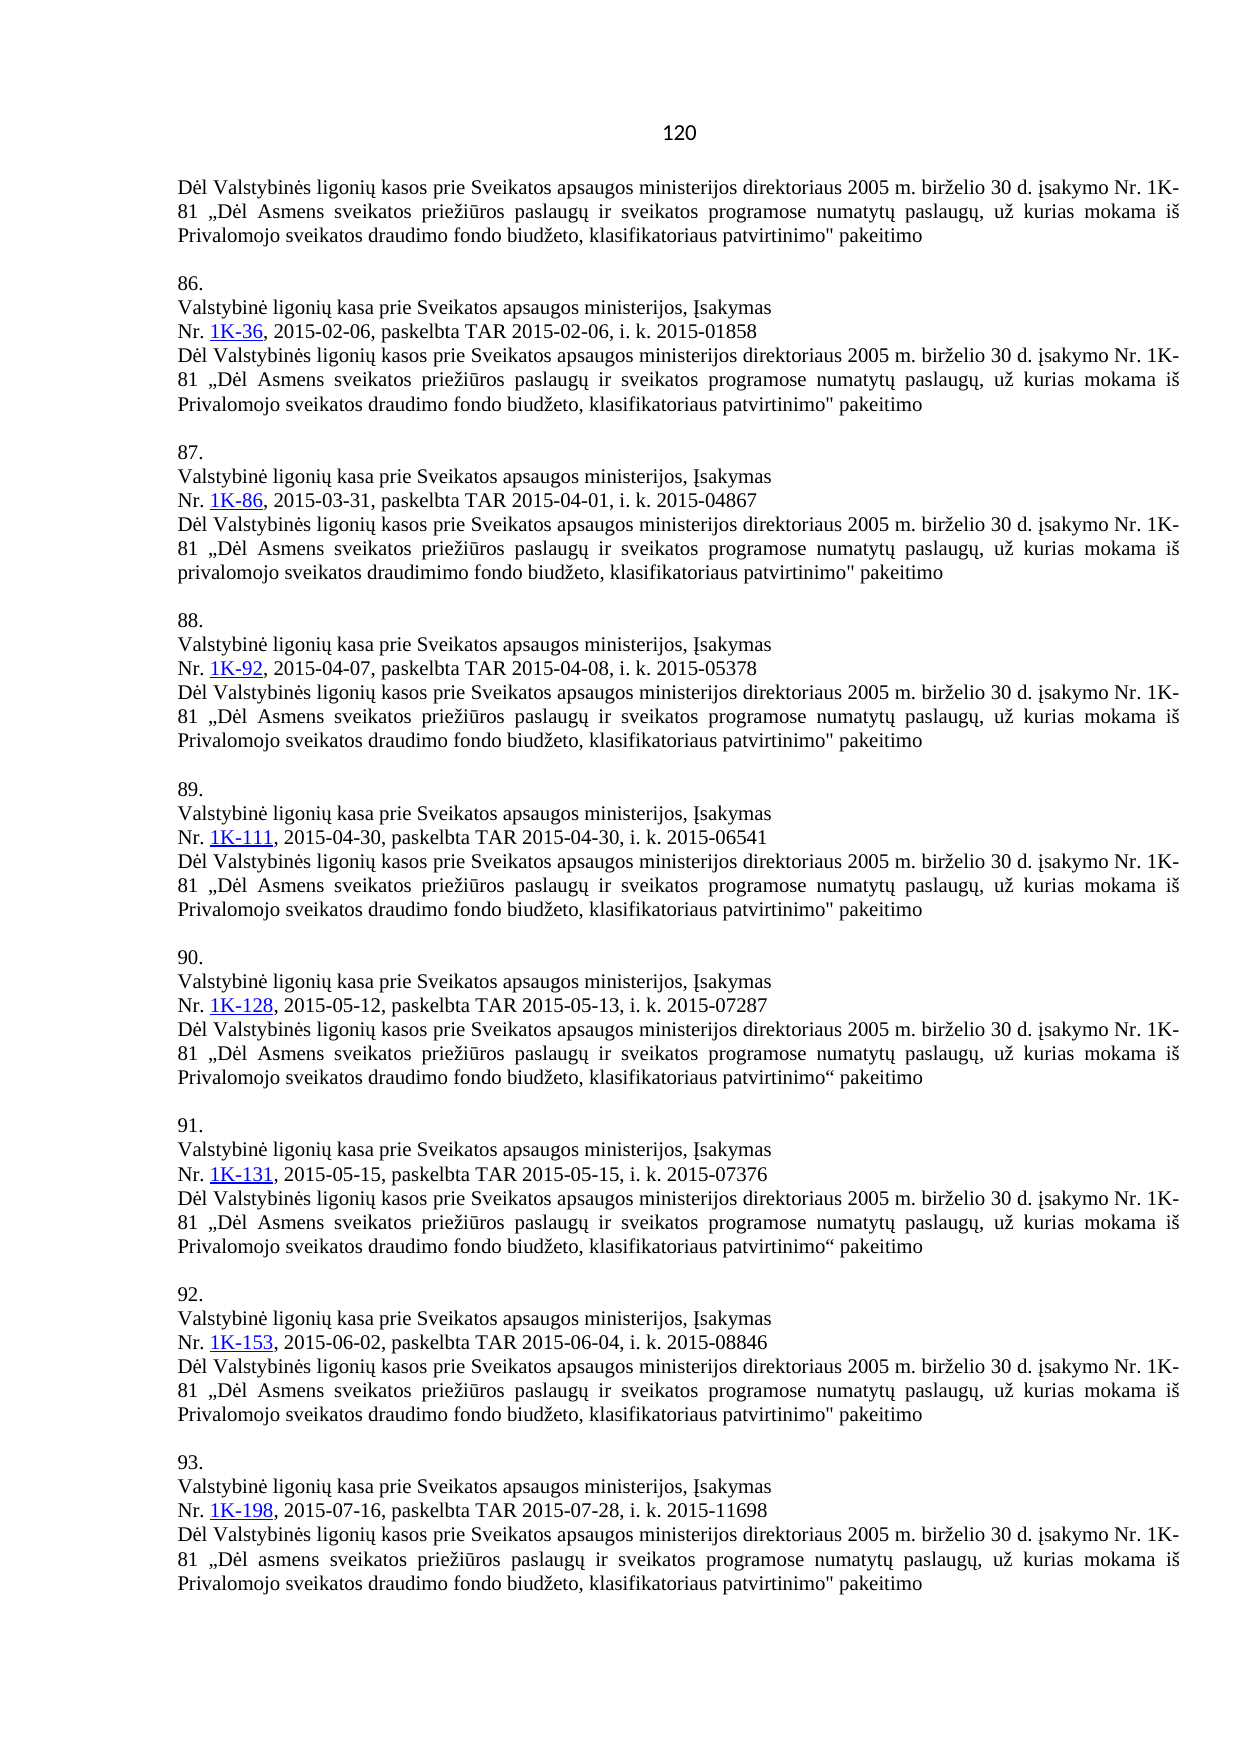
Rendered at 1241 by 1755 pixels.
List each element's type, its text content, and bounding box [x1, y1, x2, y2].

text Nr. 1K-36, 2015-02-06, paskelbta TAR 2015-02-06, i. k. 2015-01858 [177, 319, 1181, 343]
text 92. [177, 1282, 1181, 1306]
text Dėl Valstybinės ligonių kasos prie Sveikatos apsaugos ministerijos direktoriaus 2005 m. birželio 30 d. įsakymo Nr. 1K-81 „Dėl Asmens sveikatos priežiūros paslaugų ir sveikatos programose numatytų paslaugų, už kurias mokama iš Privalomojo sveikatos draudimo fondo biudžeto, klasifikatoriaus patvirtinimo" pakeitimo [177, 680, 1181, 752]
text Nr. 1K-86, 2015-03-31, paskelbta TAR 2015-04-01, i. k. 2015-04867 [177, 488, 1181, 512]
text Dėl Valstybinės ligonių kasos prie Sveikatos apsaugos ministerijos direktoriaus 2005 m. birželio 30 d. įsakymo Nr. 1K-81 „Dėl Asmens sveikatos priežiūros paslaugų ir sveikatos programose numatytų paslaugų, už kurias mokama iš Privalomojo sveikatos draudimo fondo biudžeto, klasifikatoriaus patvirtinimo" pakeitimo [177, 1354, 1181, 1426]
text Nr. 1K-153, 2015-06-02, paskelbta TAR 2015-06-04, i. k. 2015-08846 [177, 1330, 1181, 1354]
text Valstybinė ligonių kasa prie Sveikatos apsaugos ministerijos, Įsakymas [177, 632, 1181, 656]
text Valstybinė ligonių kasa prie Sveikatos apsaugos ministerijos, Įsakymas [177, 801, 1181, 824]
text Dėl Valstybinės ligonių kasos prie Sveikatos apsaugos ministerijos direktoriaus 2005 m. birželio 30 d. įsakymo Nr. 1K-81 „Dėl Asmens sveikatos priežiūros paslaugų ir sveikatos programose numatytų paslaugų, už kurias mokama iš Privalomojo sveikatos draudimo fondo biudžeto, klasifikatoriaus patvirtinimo" pakeitimo [177, 343, 1181, 416]
text Nr. 1K-111, 2015-04-30, paskelbta TAR 2015-04-30, i. k. 2015-06541 [177, 824, 1181, 849]
text 91. [177, 1113, 1181, 1137]
text Nr. 1K-128, 2015-05-12, paskelbta TAR 2015-05-13, i. k. 2015-07287 [177, 993, 1181, 1017]
text Valstybinė ligonių kasa prie Sveikatos apsaugos ministerijos, Įsakymas [177, 1137, 1181, 1161]
text Valstybinė ligonių kasa prie Sveikatos apsaugos ministerijos, Įsakymas [177, 1474, 1181, 1498]
text Nr. 1K-131, 2015-05-15, paskelbta TAR 2015-05-15, i. k. 2015-07376 [177, 1161, 1181, 1186]
text Nr. 1K-198, 2015-07-16, paskelbta TAR 2015-07-28, i. k. 2015-11698 [177, 1498, 1181, 1522]
text Dėl Valstybinės ligonių kasos prie Sveikatos apsaugos ministerijos direktoriaus 2005 m. birželio 30 d. įsakymo Nr. 1K-81 „Dėl Asmens sveikatos priežiūros paslaugų ir sveikatos programose numatytų paslaugų, už kurias mokama iš Privalomojo sveikatos draudimo fondo biudžeto, klasifikatoriaus patvirtinimo“ pakeitimo [177, 1186, 1181, 1258]
text Dėl Valstybinės ligonių kasos prie Sveikatos apsaugos ministerijos direktoriaus 2005 m. birželio 30 d. įsakymo Nr. 1K-81 „Dėl Asmens sveikatos priežiūros paslaugų ir sveikatos programose numatytų paslaugų, už kurias mokama iš Privalomojo sveikatos draudimo fondo biudžeto, klasifikatoriaus patvirtinimo“ pakeitimo [177, 1017, 1181, 1089]
text 88. [177, 608, 1181, 632]
text Dėl Valstybinės ligonių kasos prie Sveikatos apsaugos ministerijos direktoriaus 2005 m. birželio 30 d. įsakymo Nr. 1K-81 „Dėl Asmens sveikatos priežiūros paslaugų ir sveikatos programose numatytų paslaugų, už kurias mokama iš Privalomojo sveikatos draudimo fondo biudžeto, klasifikatoriaus patvirtinimo" pakeitimo [177, 175, 1181, 247]
text Valstybinė ligonių kasa prie Sveikatos apsaugos ministerijos, Įsakymas [177, 295, 1181, 319]
text Dėl Valstybinės ligonių kasos prie Sveikatos apsaugos ministerijos direktoriaus 2005 m. birželio 30 d. įsakymo Nr. 1K-81 „Dėl Asmens sveikatos priežiūros paslaugų ir sveikatos programose numatytų paslaugų, už kurias mokama iš Privalomojo sveikatos draudimo fondo biudžeto, klasifikatoriaus patvirtinimo" pakeitimo [177, 849, 1181, 921]
text Nr. 1K-92, 2015-04-07, paskelbta TAR 2015-04-08, i. k. 2015-05378 [177, 656, 1181, 680]
text Dėl Valstybinės ligonių kasos prie Sveikatos apsaugos ministerijos direktoriaus 2005 m. birželio 30 d. įsakymo Nr. 1K-81 „Dėl asmens sveikatos priežiūros paslaugų ir sveikatos programose numatytų paslaugų, už kurias mokama iš Privalomojo sveikatos draudimo fondo biudžeto, klasifikatoriaus patvirtinimo" pakeitimo [177, 1522, 1181, 1594]
text 86. [177, 271, 1181, 295]
text 89. [177, 776, 1181, 801]
text Valstybinė ligonių kasa prie Sveikatos apsaugos ministerijos, Įsakymas [177, 1306, 1181, 1330]
text 93. [177, 1450, 1181, 1474]
text 87. [177, 439, 1181, 464]
text 90. [177, 945, 1181, 969]
text Dėl Valstybinės ligonių kasos prie Sveikatos apsaugos ministerijos direktoriaus 2005 m. birželio 30 d. įsakymo Nr. 1K-81 „Dėl Asmens sveikatos priežiūros paslaugų ir sveikatos programose numatytų paslaugų, už kurias mokama iš privalomojo sveikatos draudimimo fondo biudžeto, klasifikatoriaus patvirtinimo" pakeitimo [177, 512, 1181, 584]
text Valstybinė ligonių kasa prie Sveikatos apsaugos ministerijos, Įsakymas [177, 464, 1181, 488]
text Valstybinė ligonių kasa prie Sveikatos apsaugos ministerijos, Įsakymas [177, 969, 1181, 993]
